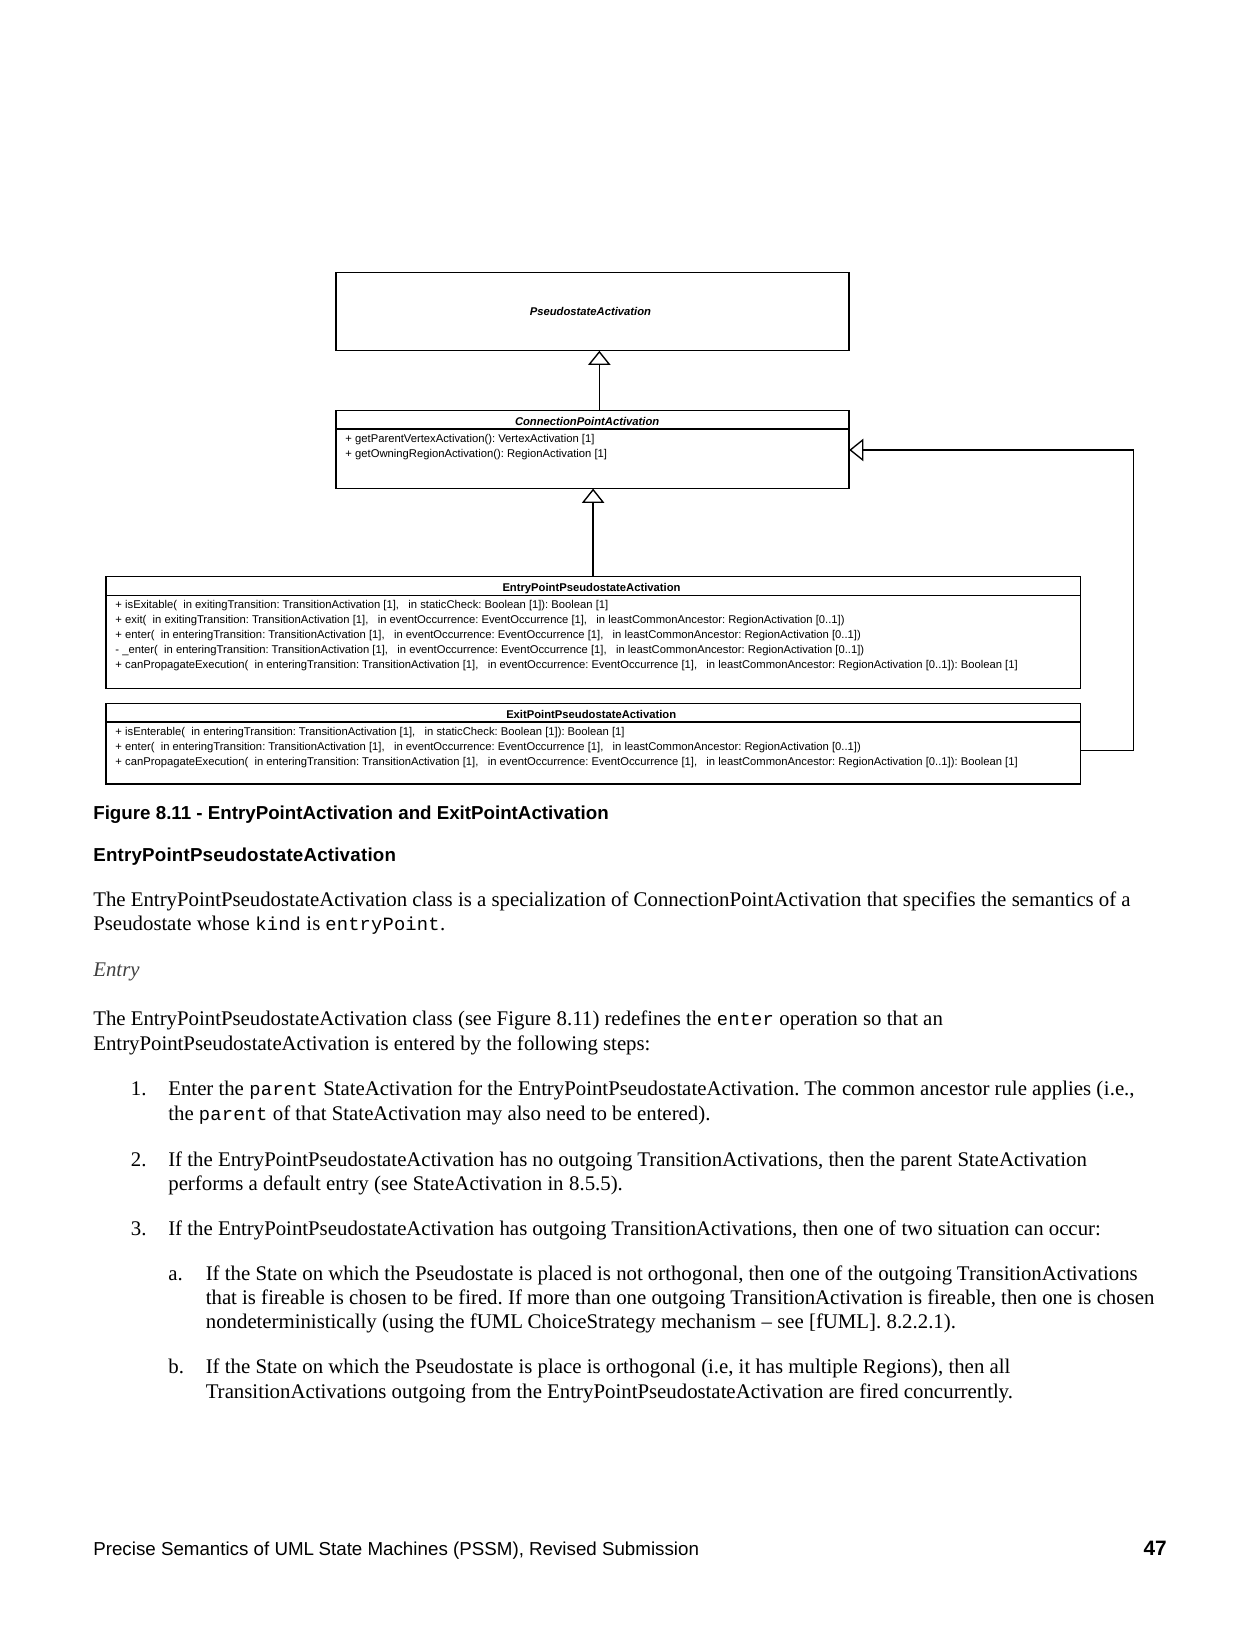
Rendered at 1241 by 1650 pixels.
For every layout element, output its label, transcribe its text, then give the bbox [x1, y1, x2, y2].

subtitle EntryPointPseudostateActivation [93, 823, 1164, 866]
subtitle [93, 231, 1164, 259]
list If the EntryPointPseudostateActivation has no outgoing TransitionActivations, then the parent StateActivation performs a default entry (see StateActivation in 8.5.5). [131, 1147, 1164, 1195]
list If the State on which the Pseudostate is placed is not orthogonal, then one of the outgoing TransitionActivations that is fireable is chosen to be fired. If more than one outgoing TransitionActivation is fireable, then one is chosen nondeterministically (using the fUML ChoiceStrategy mechanism – see [fUML]. 8.2.2.1). [168, 1261, 1164, 1333]
text The EntryPointPseudostateActivation class is a specialization of ConnectionPointActivation that specifies the semantics of a Pseudostate whose kind is entryPoint. [93, 887, 1164, 936]
text The EntryPointPseudostateActivation class (see Figure 8.11) redefines the enter operation so that an EntryPointPseudostateActivation is entered by the following steps: [93, 1006, 1164, 1055]
list Enter the parent StateActivation for the EntryPointPseudostateActivation. The common ancestor rule applies (i.e., the parent of that StateActivation may also need to be entered). [131, 1076, 1164, 1126]
list If the State on which the Pseudostate is place is orthogonal (i.e, it has multiple Regions), then all TransitionActivations outgoing from the EntryPointPseudostateActivation are fired concurrently. [168, 1354, 1164, 1403]
subtitle Entry [93, 957, 1164, 981]
text Figure 8.11 - EntryPointActivation and ExitPointActivation [93, 259, 1164, 823]
list If the EntryPointPseudostateActivation has outgoing TransitionActivations, then one of two situation can occur: [131, 1216, 1164, 1240]
